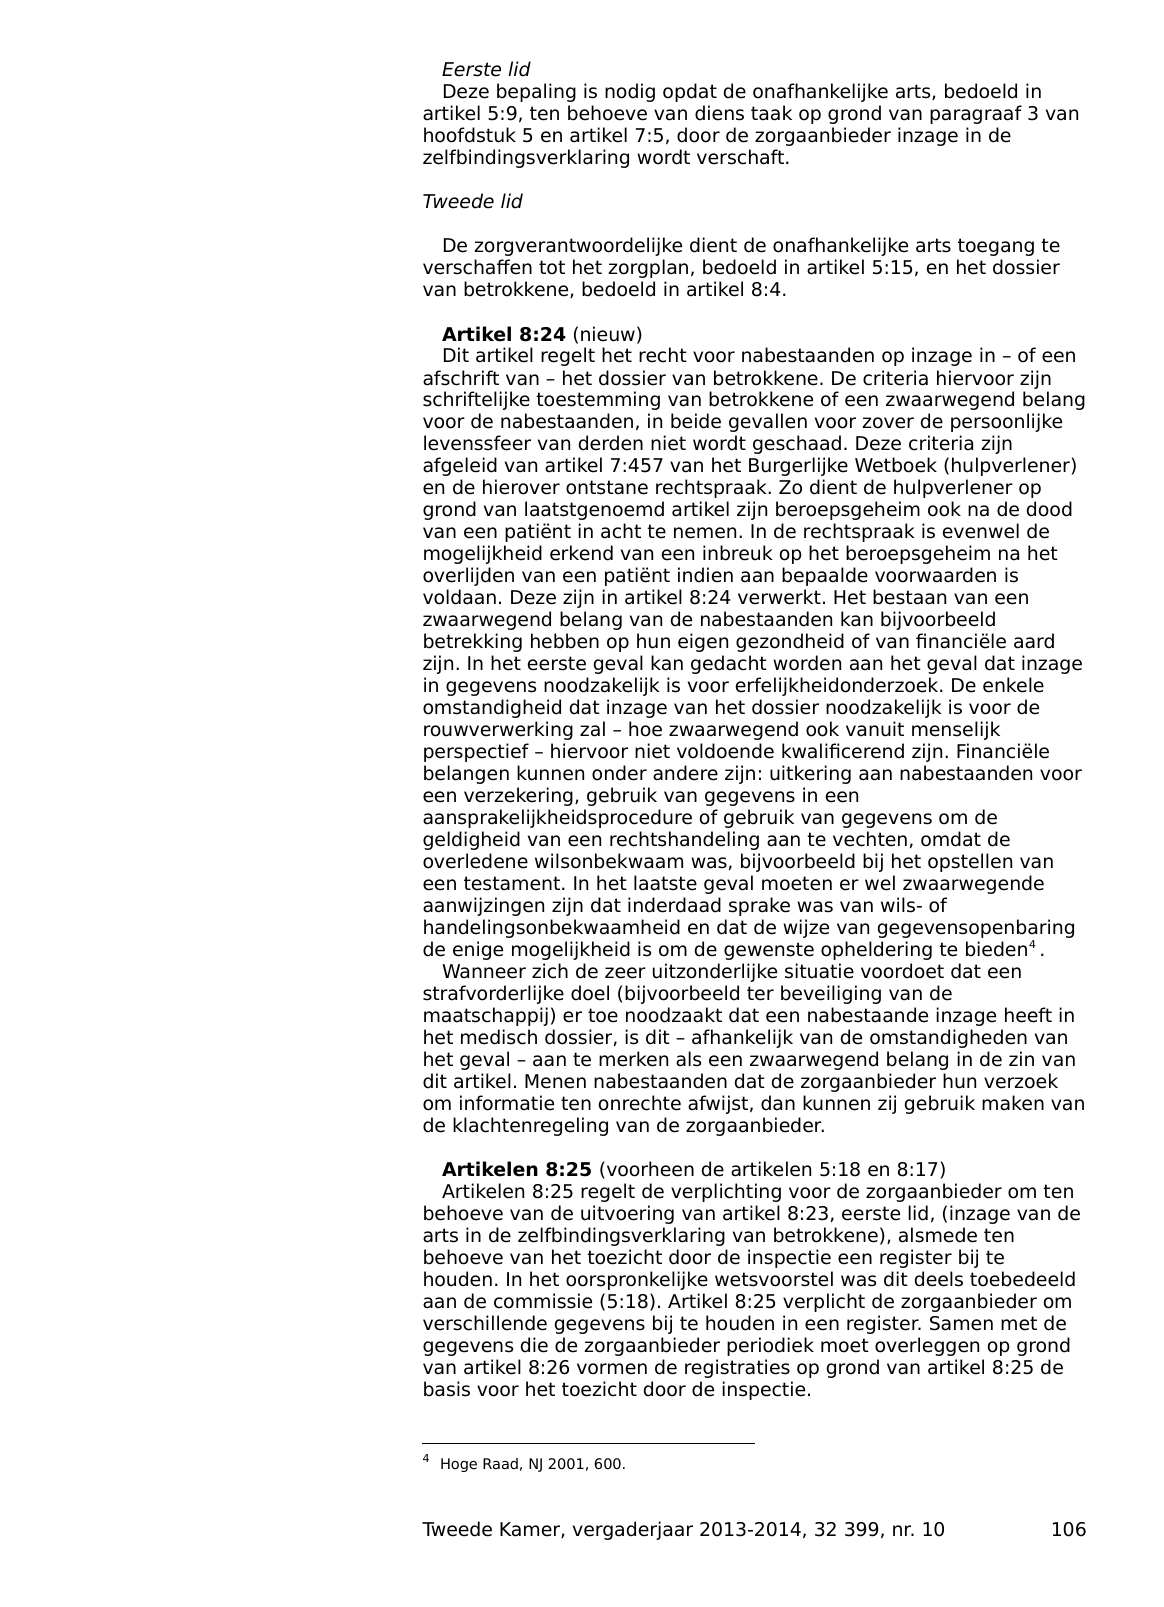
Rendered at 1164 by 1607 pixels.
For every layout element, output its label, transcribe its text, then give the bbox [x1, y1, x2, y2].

text De zorgverantwoordelijke dient de onafhankelijke arts toegang te verschaffen tot het zorgplan, bedoeld in artikel 5:15, en het dossier van betrokkene, bedoeld in artikel 8:4. [422, 235, 1087, 301]
text Wanneer zich de zeer uitzonderlijke situatie voordoet dat een strafvorderlijke doel (bijvoorbeeld ter beveiliging van de maatschappij) er toe noodzaakt dat een nabestaande inzage heeft in het medisch dossier, is dit – afhankelijk van de omstandigheden van het geval – aan te merken als een zwaarwegend belang in de zin van dit artikel. Menen nabestaanden dat de zorgaanbieder hun verzoek om informatie ten onrechte afwijst, dan kunnen zij gebruik maken van de klachtenregeling van de zorgaanbieder. [422, 961, 1087, 1137]
subtitle Tweede lid [422, 191, 1087, 213]
text Hoge Raad, NJ 2001, 600. [422, 1452, 1087, 1474]
text Artikelen 8:25 (voorheen de artikelen 5:18 en 8:17) [422, 1159, 1087, 1181]
text Artikelen 8:25 regelt de verplichting voor de zorgaanbieder om ten behoeve van de uitvoering van artikel 8:23, eerste lid, (inzage van de arts in de zelfbindingsverklaring van betrokkene), alsmede ten behoeve van het toezicht door de inspectie een register bij te houden. In het oorspronkelijke wetsvoorstel was dit deels toebedeeld aan de commissie (5:18). Artikel 8:25 verplicht de zorgaanbieder om verschillende gegevens bij te houden in een register. Samen met de gegevens die de zorgaanbieder periodiek moet overleggen op grond van artikel 8:26 vormen de registraties op grond van artikel 8:25 de basis voor het toezicht door de inspectie. [422, 1181, 1087, 1401]
text Artikel 8:24 (nieuw) [422, 323, 1087, 345]
text Eerste lid [422, 59, 1087, 81]
text Dit artikel regelt het recht voor nabestaanden op inzage in – of een afschrift van – het dossier van betrokkene. De criteria hiervoor zijn schriftelijke toestemming van betrokkene of een zwaarwegend belang voor de nabestaanden, in beide gevallen voor zover de persoonlijke levenssfeer van derden niet wordt geschaad. Deze criteria zijn afgeleid van artikel 7:457 van het Burgerlijke Wetboek (hulpverlener) en de hierover ontstane rechtspraak. Zo dient de hulpverlener op grond van laatstgenoemd artikel zijn beroepsgeheim ook na de dood van een patiënt in acht te nemen. In de rechtspraak is evenwel de mogelijkheid erkend van een inbreuk op het beroepsgeheim na het overlijden van een patiënt indien aan bepaalde voorwaarden is voldaan. Deze zijn in artikel 8:24 verwerkt. Het bestaan van een zwaarwegend belang van de nabestaanden kan bijvoorbeeld betrekking hebben op hun eigen gezondheid of van financiële aard zijn. In het eerste geval kan gedacht worden aan het geval dat inzage in gegevens noodzakelijk is voor erfelijkheidonderzoek. De enkele omstandigheid dat inzage van het dossier noodzakelijk is voor de rouwverwerking zal – hoe zwaarwegend ook vanuit menselijk perspectief – hiervoor niet voldoende kwalificerend zijn. Financiële belangen kunnen onder andere zijn: uitkering aan nabestaanden voor een verzekering, gebruik van gegevens in een aansprakelijkheidsprocedure of gebruik van gegevens om de geldigheid van een rechtshandeling aan te vechten, omdat de overledene wilsonbekwaam was, bijvoorbeeld bij het opstellen van een testament. In het laatste geval moeten er wel zwaarwegende aanwijzingen zijn dat inderdaad sprake was van wils- of handelingsonbekwaamheid en dat de wijze van gegevensopenbaring de enige mogelijkheid is om de gewenste opheldering te bieden. [422, 345, 1087, 961]
text Deze bepaling is nodig opdat de onafhankelijke arts, bedoeld in artikel 5:9, ten behoeve van diens taak op grond van paragraaf 3 van hoofdstuk 5 en artikel 7:5, door de zorgaanbieder inzage in de zelfbindingsverklaring wordt verschaft. [422, 81, 1087, 169]
